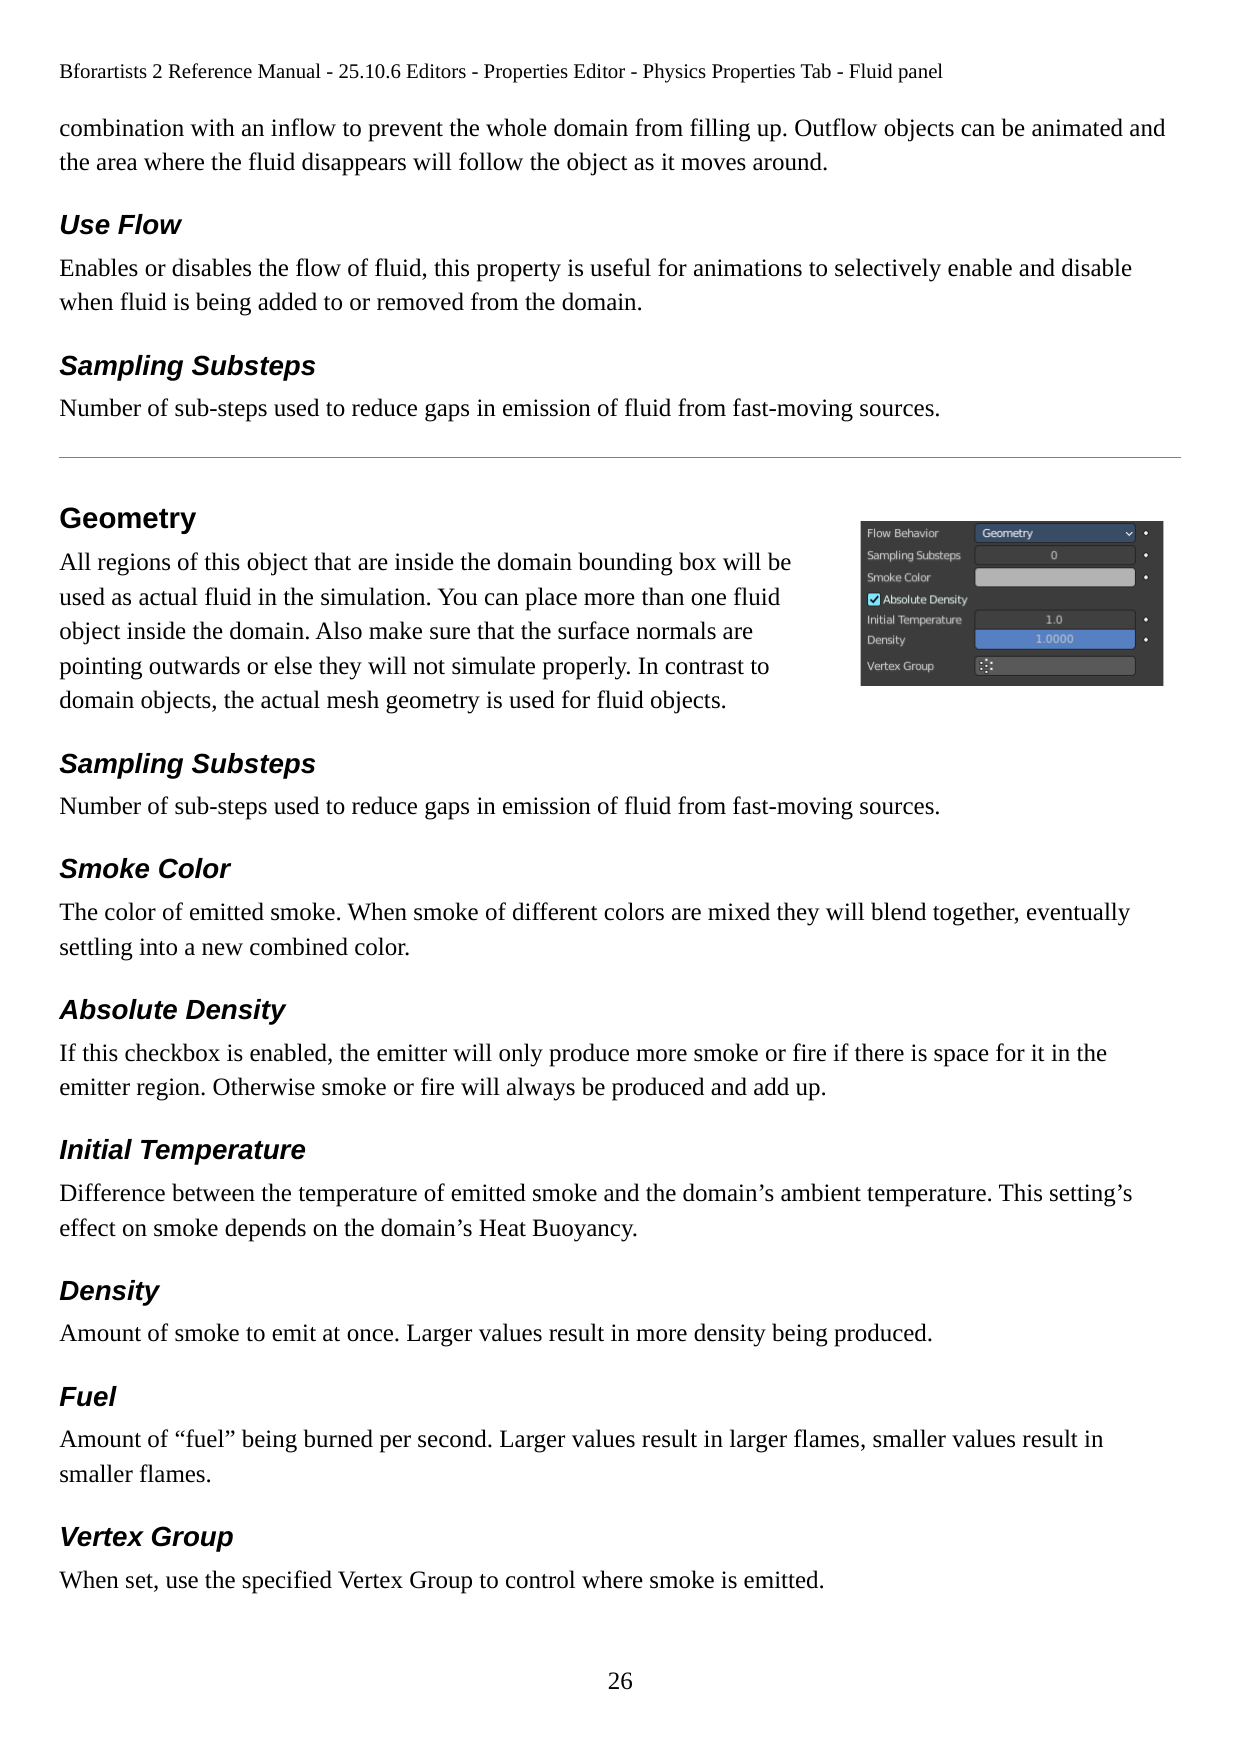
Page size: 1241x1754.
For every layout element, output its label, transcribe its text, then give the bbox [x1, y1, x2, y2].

subtitle Sampling Substeps [59, 747, 1181, 779]
subtitle Use Flow [59, 209, 1181, 241]
text combination with an inflow to prevent the whole domain from filling up. Outflow objects can be animated and the area where the fluid disappears will follow the object as it moves around. [59, 113, 1181, 176]
subtitle Density [59, 1274, 1181, 1306]
subtitle Absolute Density [59, 993, 1181, 1025]
subtitle Fuel [59, 1380, 1181, 1412]
text Difference between the temperature of emitted smoke and the domain’s ambient temperature. This setting’s effect on smoke depends on the domain’s Heat Buoyancy. [59, 1178, 1181, 1241]
subtitle Geometry [59, 501, 1181, 535]
text All regions of this object that are inside the domain bounding box will be used as actual fluid in the simulation. You can place more than one fluid object inside the domain. Also make sure that the surface normals are pointing outwards or else they will not simulate properly. In contrast to domain objects, the actual mesh geometry is used for fluid objects. [59, 547, 1181, 714]
text Amount of smoke to emit at once. Larger values result in more density being produced. [59, 1318, 1181, 1347]
text Enables or disables the flow of fluid, this property is useful for animations to selectively enable and disable when fluid is being added to or removed from the domain. [59, 253, 1181, 316]
subtitle Initial Temperature [59, 1134, 1181, 1166]
picture [860, 521, 1164, 686]
subtitle Sampling Substeps [59, 349, 1181, 381]
text Amount of “fuel” being burned per second. Larger values result in larger flames, smaller values result in smaller flames. [59, 1424, 1181, 1488]
text Number of sub-steps used to reduce gaps in emission of fluid from fast-moving sources. [59, 791, 1181, 820]
text Number of sub-steps used to reduce gaps in emission of fluid from fast-moving sources. [59, 393, 1181, 422]
text The color of emitted smoke. When smoke of different colors are mixed they will blend together, eventually settling into a new combined color. [59, 897, 1181, 961]
subtitle Smoke Color [59, 853, 1181, 885]
subtitle Vertex Group [59, 1521, 1181, 1552]
text When set, use the specified Vertex Group to control where smoke is emitted. [59, 1565, 1181, 1594]
text If this checkbox is enabled, the emitter will only produce more smoke or fire if there is space for it in the emitter region. Otherwise smoke or fire will always be produced and add up. [59, 1038, 1181, 1101]
